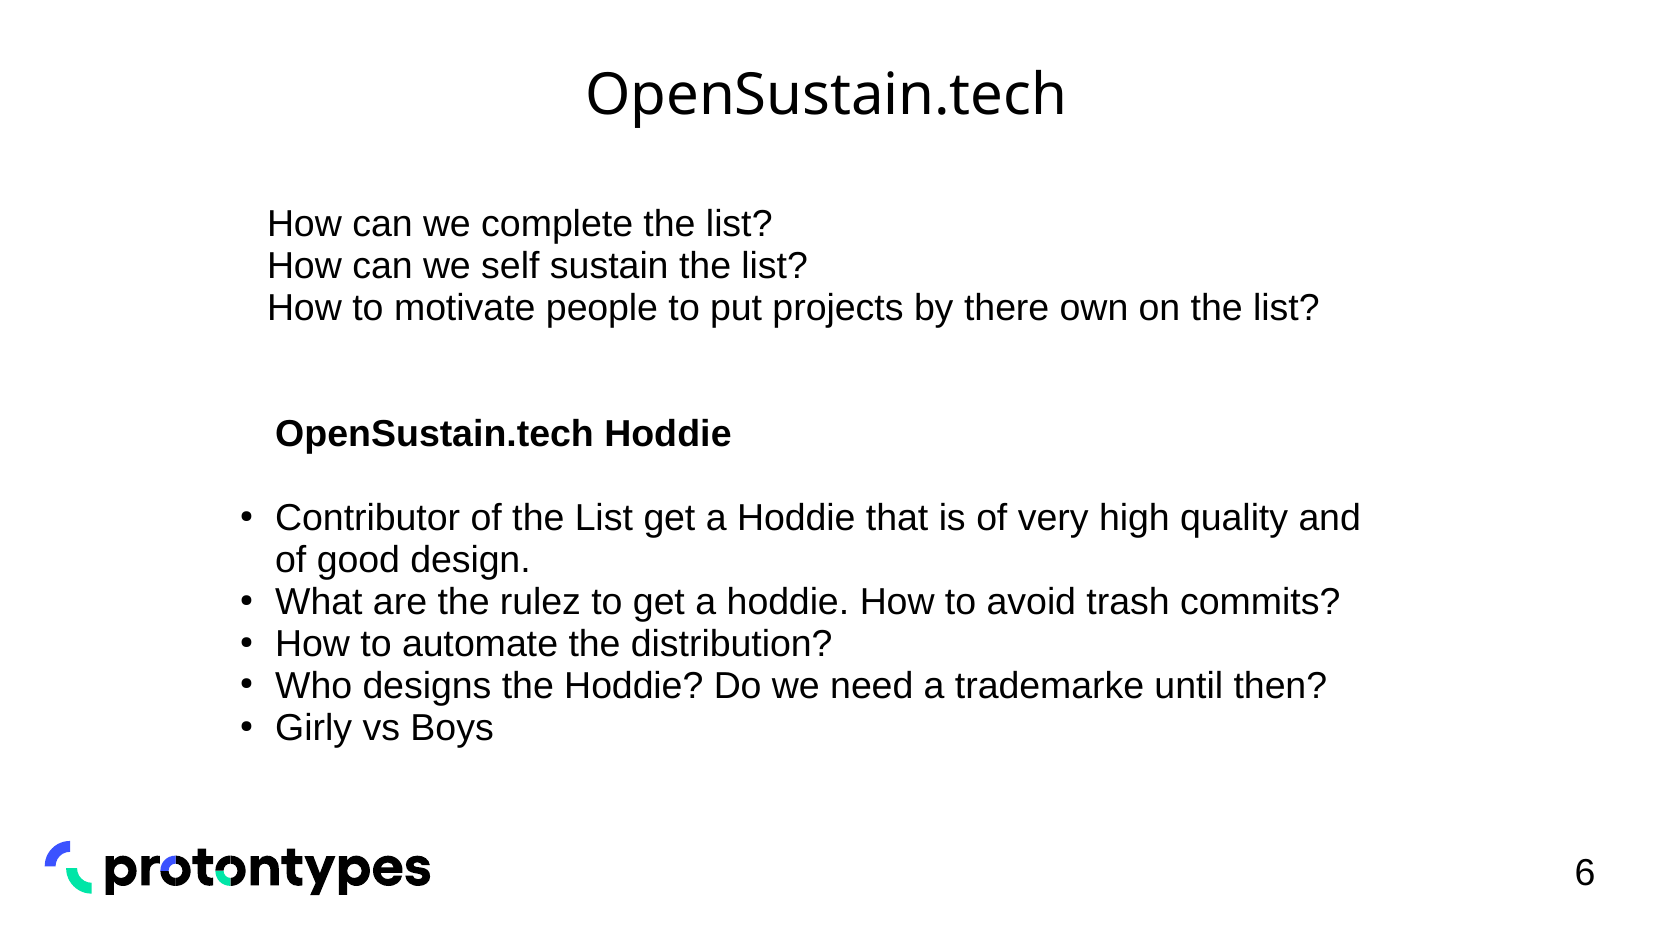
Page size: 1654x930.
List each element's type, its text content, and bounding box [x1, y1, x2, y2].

text_box OpenSustain.tech Hoddie Contributor of the List get a Hoddie that is of very high quality and of good design. What are the rulez to get a hoddie. How to avoid trash commits? How to automate the distribution? Who designs the Hoddie? Do we need a trademarke until then? Girly vs Boys [225, 405, 1396, 756]
title OpenSustain.tech [82, 36, 1571, 148]
text_box How can we complete the list? How can we self sustain the list? How to motivate people to put projects by there own on the list? [252, 194, 1336, 336]
